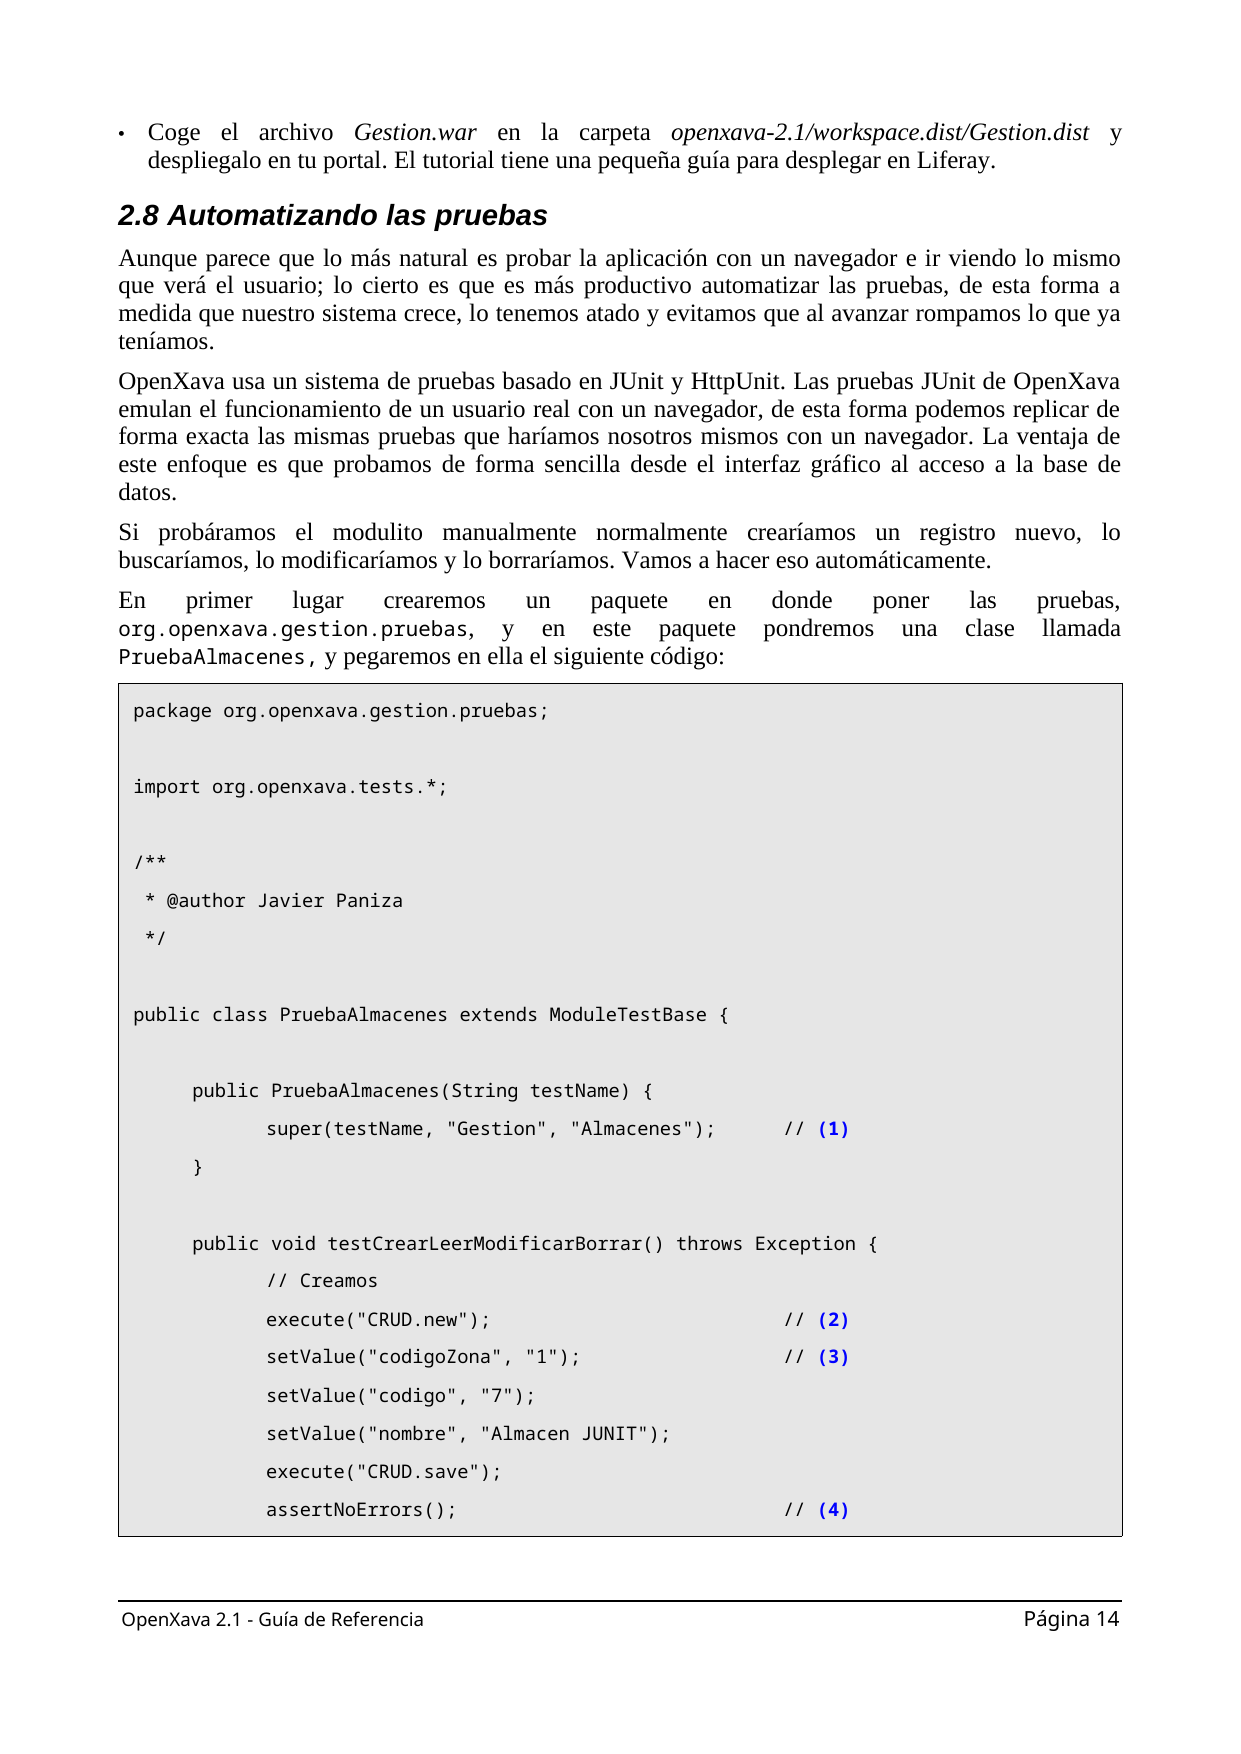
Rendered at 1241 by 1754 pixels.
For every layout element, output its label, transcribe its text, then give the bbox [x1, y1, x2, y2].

text public class PruebaAlmacenes extends ModuleTestBase { [119, 987, 1122, 1025]
text super(testName, "Gestion", "Almacenes"); // (1) [119, 1101, 1122, 1139]
text package org.openxava.gestion.pruebas; [119, 684, 1122, 721]
text /** [119, 835, 1122, 873]
text import org.openxava.tests.*; [119, 759, 1122, 797]
text Aunque parece que lo más natural es probar la aplicación con un navegador e ir viendo lo mismo que verá el usuario; lo cierto es que es más productivo automatizar las pruebas, de esta forma a medida que nuestro sistema crece, lo tenemos atado y evitamos que al avanzar rompamos lo que ya teníamos. [118, 244, 1122, 354]
text OpenXava usa un sistema de pruebas basado en JUnit y HttpUnit. Las pruebas JUnit de OpenXava emulan el funcionamiento de un usuario real con un navegador, de esta forma podemos replicar de forma exacta las mismas pruebas que haríamos nosotros mismos con un navegador. La ventaja de este enfoque es que probamos de forma sencilla desde el interfaz gráfico al acceso a la base de datos. [118, 367, 1122, 506]
text setValue("nombre", "Almacen JUNIT"); [119, 1405, 1122, 1443]
text En primer lugar crearemos un paquete en donde poner las pruebas, org.openxava.gestion.pruebas, y en este paquete pondremos una clase llamada PruebaAlmacenes, y pegaremos en ella el siguiente código: [118, 586, 1122, 670]
subtitle Automatizando las pruebas [118, 198, 1122, 231]
text public PruebaAlmacenes(String testName) { [119, 1063, 1122, 1101]
text setValue("codigo", "7"); [119, 1367, 1122, 1405]
text public void testCrearLeerModificarBorrar() throws Exception { [119, 1215, 1122, 1253]
text setValue("codigoZona", "1"); // (3) [119, 1329, 1122, 1367]
text // Creamos [119, 1253, 1122, 1291]
text assertNoErrors(); // (4) [119, 1481, 1122, 1536]
text execute("CRUD.new"); // (2) [119, 1291, 1122, 1329]
text * @author Javier Paniza [119, 873, 1122, 911]
text */ [119, 911, 1122, 949]
list Coge el archivo Gestion.war en la carpeta openxava-2.1/workspace.dist/Gestion.dist y despliegalo en tu portal. El tutorial tiene una pequeña guía para desplegar en Liferay. [118, 118, 1122, 173]
text Si probáramos el modulito manualmente normalmente crearíamos un registro nuevo, lo buscaríamos, lo modificaríamos y lo borraríamos. Vamos a hacer eso automáticamente. [118, 518, 1122, 573]
text execute("CRUD.save"); [119, 1443, 1122, 1481]
text } [119, 1139, 1122, 1177]
